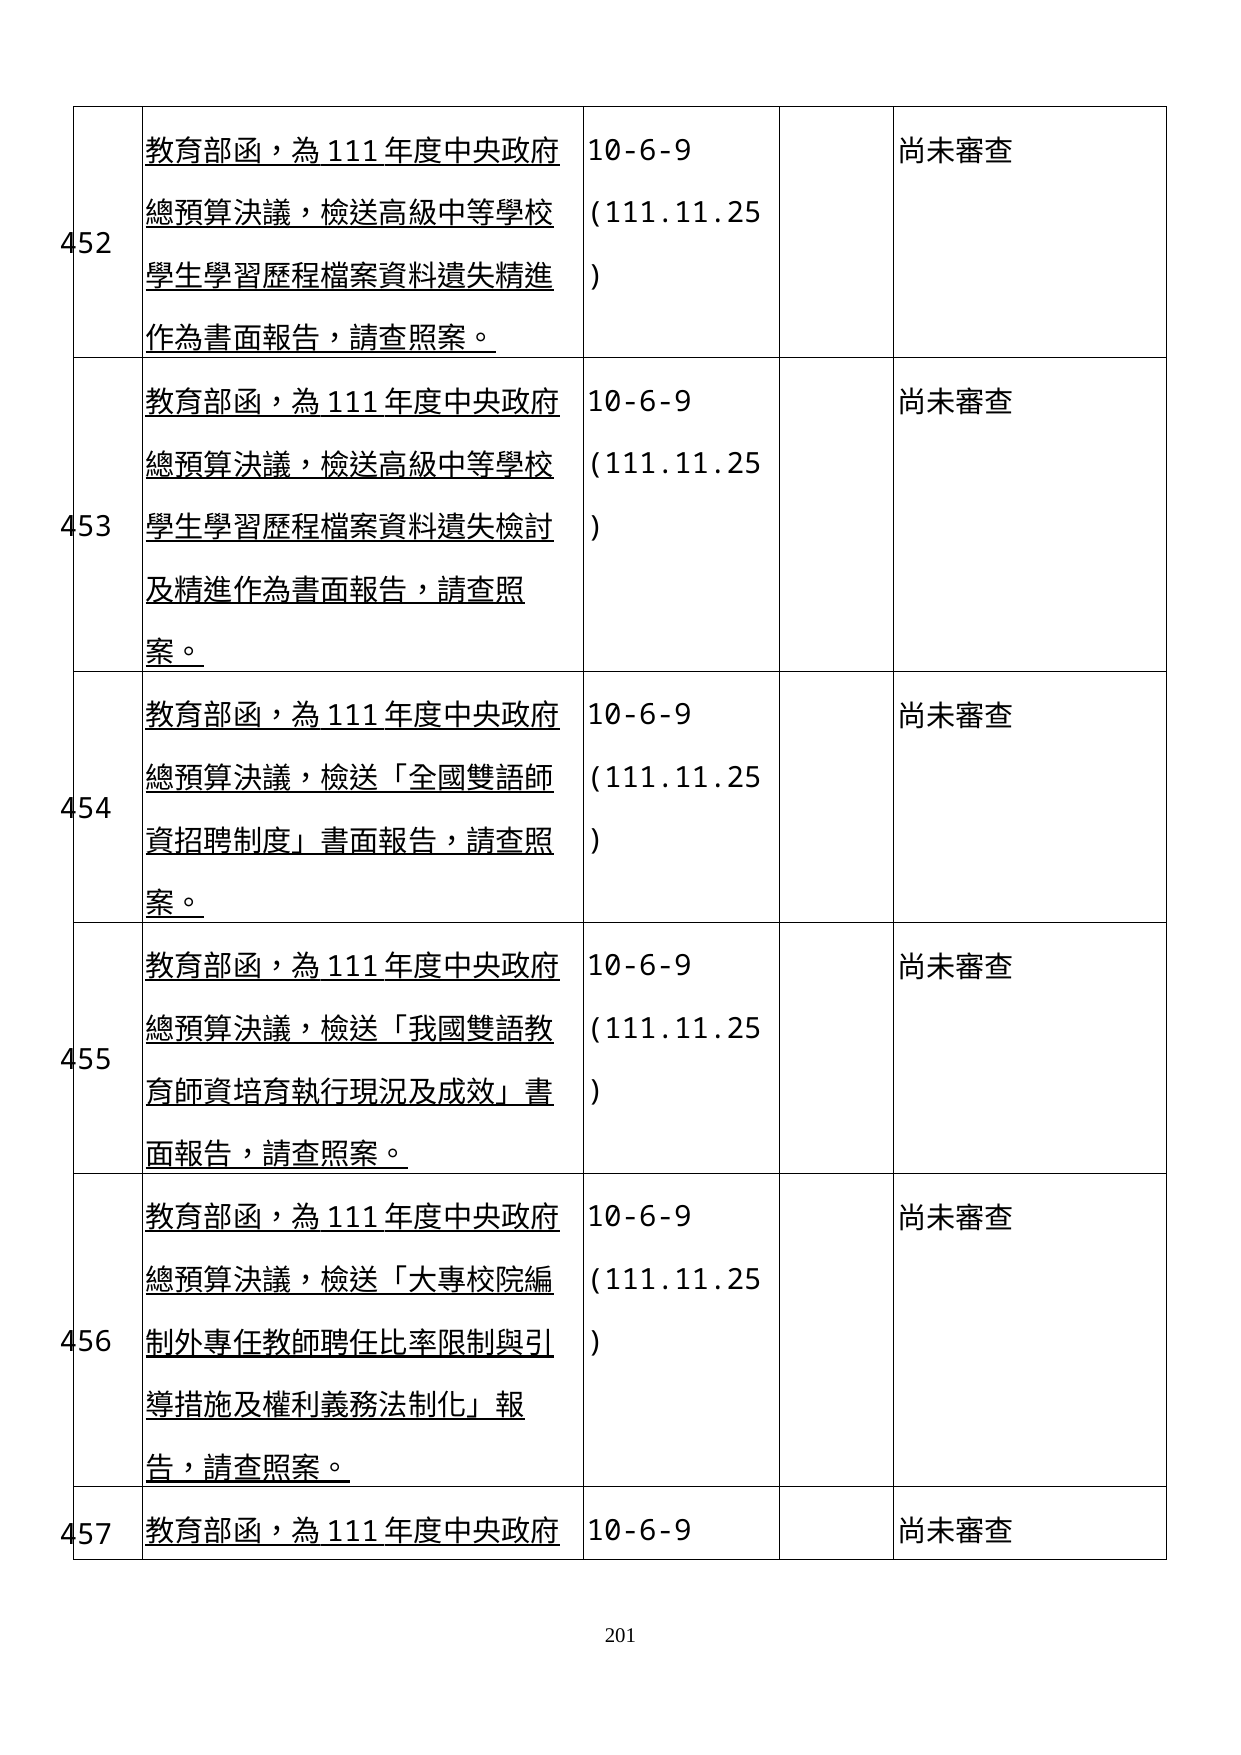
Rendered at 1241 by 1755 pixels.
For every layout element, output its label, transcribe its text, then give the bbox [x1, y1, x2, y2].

table_cell [74, 107, 142, 357]
table_cell [780, 1487, 893, 1559]
table_cell [780, 358, 893, 671]
table_cell 教育部函，為111年度中央政府 [143, 1487, 583, 1559]
table_cell [74, 1487, 142, 1559]
table_cell [74, 672, 142, 922]
table_cell [780, 923, 893, 1173]
table_cell [74, 1174, 142, 1486]
table_cell [74, 923, 142, 1173]
table_cell 教育部函，為111年度中央政府總預算決議，檢送高級中等學校學生學習歷程檔案資料遺失精進作為書面報告，請查照案。 [143, 107, 583, 357]
table_cell 10-6-9 (111.11.25) [584, 672, 779, 922]
table_cell 尚未審查 [894, 923, 1166, 1173]
table_cell [780, 1174, 893, 1486]
table_cell 尚未審查 [894, 107, 1166, 357]
table_cell [74, 358, 142, 671]
table_cell 尚未審查 [894, 1174, 1166, 1486]
table_cell 教育部函，為111年度中央政府總預算決議，檢送「大專校院編制外專任教師聘任比率限制與引導措施及權利義務法制化」報告，請查照案。 [143, 1174, 583, 1486]
table_cell 10-6-9 (111.11.25) [584, 107, 779, 357]
table_cell 尚未審查 [894, 672, 1166, 922]
table_cell 教育部函，為111年度中央政府總預算決議，檢送「全國雙語師資招聘制度」書面報告，請查照案。 [143, 672, 583, 922]
table_cell 教育部函，為111年度中央政府總預算決議，檢送高級中等學校學生學習歷程檔案資料遺失檢討及精進作為書面報告，請查照案。 [143, 358, 583, 671]
table_cell 10-6-9 (111.11.25) [584, 923, 779, 1173]
table_cell [780, 672, 893, 922]
table_cell 10-6-9 [584, 1487, 779, 1559]
table_cell 尚未審查 [894, 358, 1166, 671]
table_cell 尚未審查 [894, 1487, 1166, 1559]
table_cell 10-6-9 (111.11.25) [584, 1174, 779, 1486]
table_cell 教育部函，為111年度中央政府總預算決議，檢送「我國雙語教育師資培育執行現況及成效」書面報告，請查照案。 [143, 923, 583, 1173]
table_cell [780, 107, 893, 357]
table_cell 10-6-9 (111.11.25) [584, 358, 779, 671]
